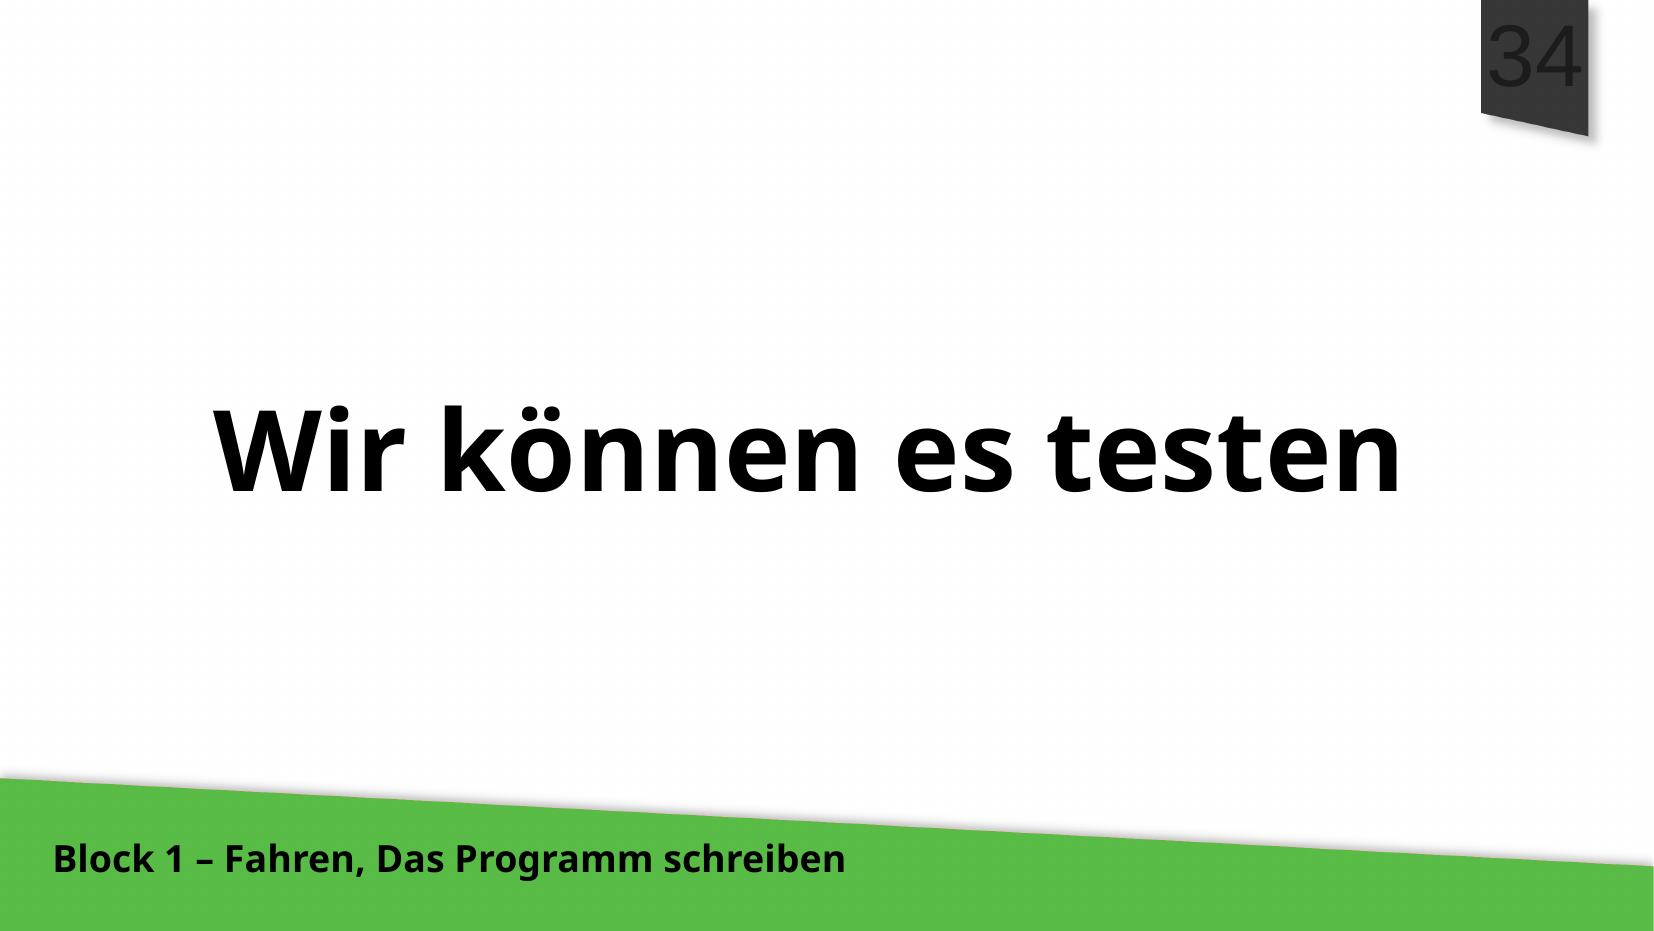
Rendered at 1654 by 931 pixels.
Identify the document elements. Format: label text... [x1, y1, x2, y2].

text_box Block 1 – Fahren, Das Programm schreiben [37, 825, 863, 901]
picture [0, 0, 1654, 931]
text_box [923, 0, 1599, 141]
title Wir können es testen [120, 369, 1501, 526]
